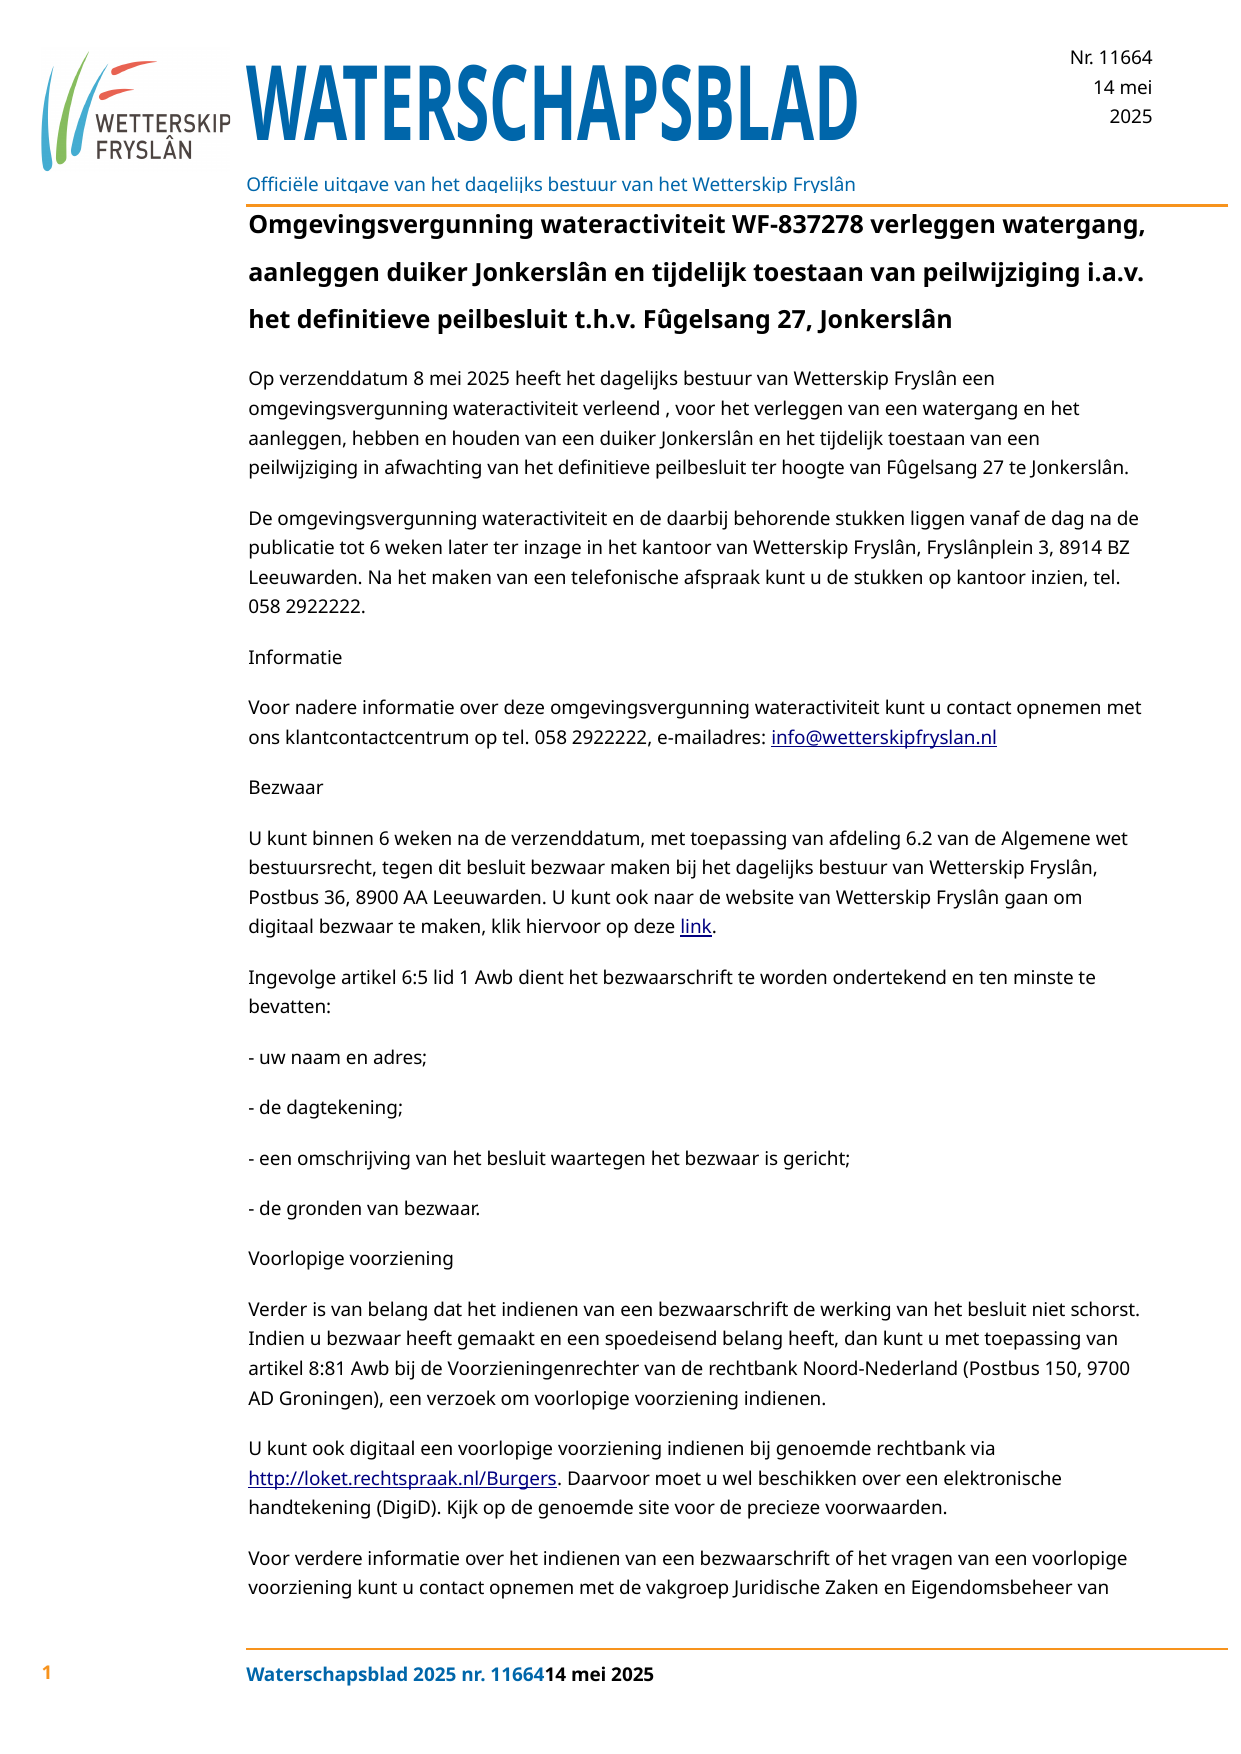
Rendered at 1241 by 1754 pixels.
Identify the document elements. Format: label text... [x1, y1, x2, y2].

text U kunt ook digitaal een voorlopige voorziening indienen bij genoemde rechtbank via http://loket.rechtspraak.nl/Burgers. Daarvoor moet u wel beschikken over een elektronische handtekening (DigiD). Kijk op de genoemde site voor de precieze voorwaarden. [248, 1435, 1152, 1520]
text - een omschrijving van het besluit waartegen het bezwaar is gericht; [248, 1145, 1152, 1170]
text U kunt binnen 6 weken na de verzenddatum, met toepassing van afdeling 6.2 van de Algemene wet bestuursrecht, tegen dit besluit bezwaar maken bij het dagelijks bestuur van Wetterskip Fryslân, Postbus 36, 8900 AA Leeuwarden. U kunt ook naar de website van Wetterskip Fryslân gaan om digitaal bezwaar te maken, klik hiervoor op deze link. [248, 825, 1152, 939]
text Op verzenddatum 8 mei 2025 heeft het dagelijks bestuur van Wetterskip Fryslân een omgevingsvergunning wateractiviteit verleend , voor het verleggen van een watergang en het aanleggen, hebben en houden van een duiker Jonkerslân en het tijdelijk toestaan van een peilwijziging in afwachting van het definitieve peilbesluit ter hoogte van Fûgelsang 27 te Jonkerslân. [248, 366, 1152, 480]
text - uw naam en adres; [248, 1044, 1152, 1069]
text Ingevolge artikel 6:5 lid 1 Awb dient het bezwaarschrift te worden ondertekend en ten minste te bevatten: [248, 964, 1152, 1019]
text - de gronden van bezwaar. [248, 1195, 1152, 1221]
text Verder is van belang dat het indienen van een bezwaarschrift de werking van het besluit niet schorst. Indien u bezwaar heeft gemaakt en een spoedeisend belang heeft, dan kunt u met toepassing van artikel 8:81 Awb bij de Voorzieningenrechter van de rechtbank Noord-Nederland (Postbus 150, 9700 AD Groningen), een verzoek om voorlopige voorziening indienen. [248, 1296, 1152, 1410]
text Voorlopige voorziening [248, 1246, 1152, 1271]
text Informatie [248, 644, 1152, 669]
text Voor verdere informatie over het indienen van een bezwaarschrift of het vragen van een voorlopige voorziening kunt u contact opnemen met de vakgroep Juridische Zaken en Eigendomsbeheer van [248, 1545, 1152, 1600]
text - de dagtekening; [248, 1094, 1152, 1120]
picture [41, 47, 231, 172]
text Omgevingsvergunning wateractiviteit WF-837278 verleggen watergang, aanleggen duiker Jonkerslân en tijdelijk toestaan van peilwijziging i.a.v. het definitieve peilbesluit t.h.v. Fûgelsang 27, Jonkerslân [248, 207, 1152, 336]
text Bezwaar [248, 774, 1152, 800]
text Voor nadere informatie over deze omgevingsvergunning wateractiviteit kunt u contact opnemen met ons klantcontactcentrum op tel. 058 2922222, e-mailadres: info@wetterskipfryslan.nl [248, 694, 1152, 749]
text De omgevingsvergunning wateractiviteit en de daarbij behorende stukken liggen vanaf de dag na de publicatie tot 6 weken later ter inzage in het kantoor van Wetterskip Fryslân, Fryslânplein 3, 8914 BZ Leeuwarden. Na het maken van een telefonische afspraak kunt u de stukken op kantoor inzien, tel. 058 2922222. [248, 505, 1152, 619]
